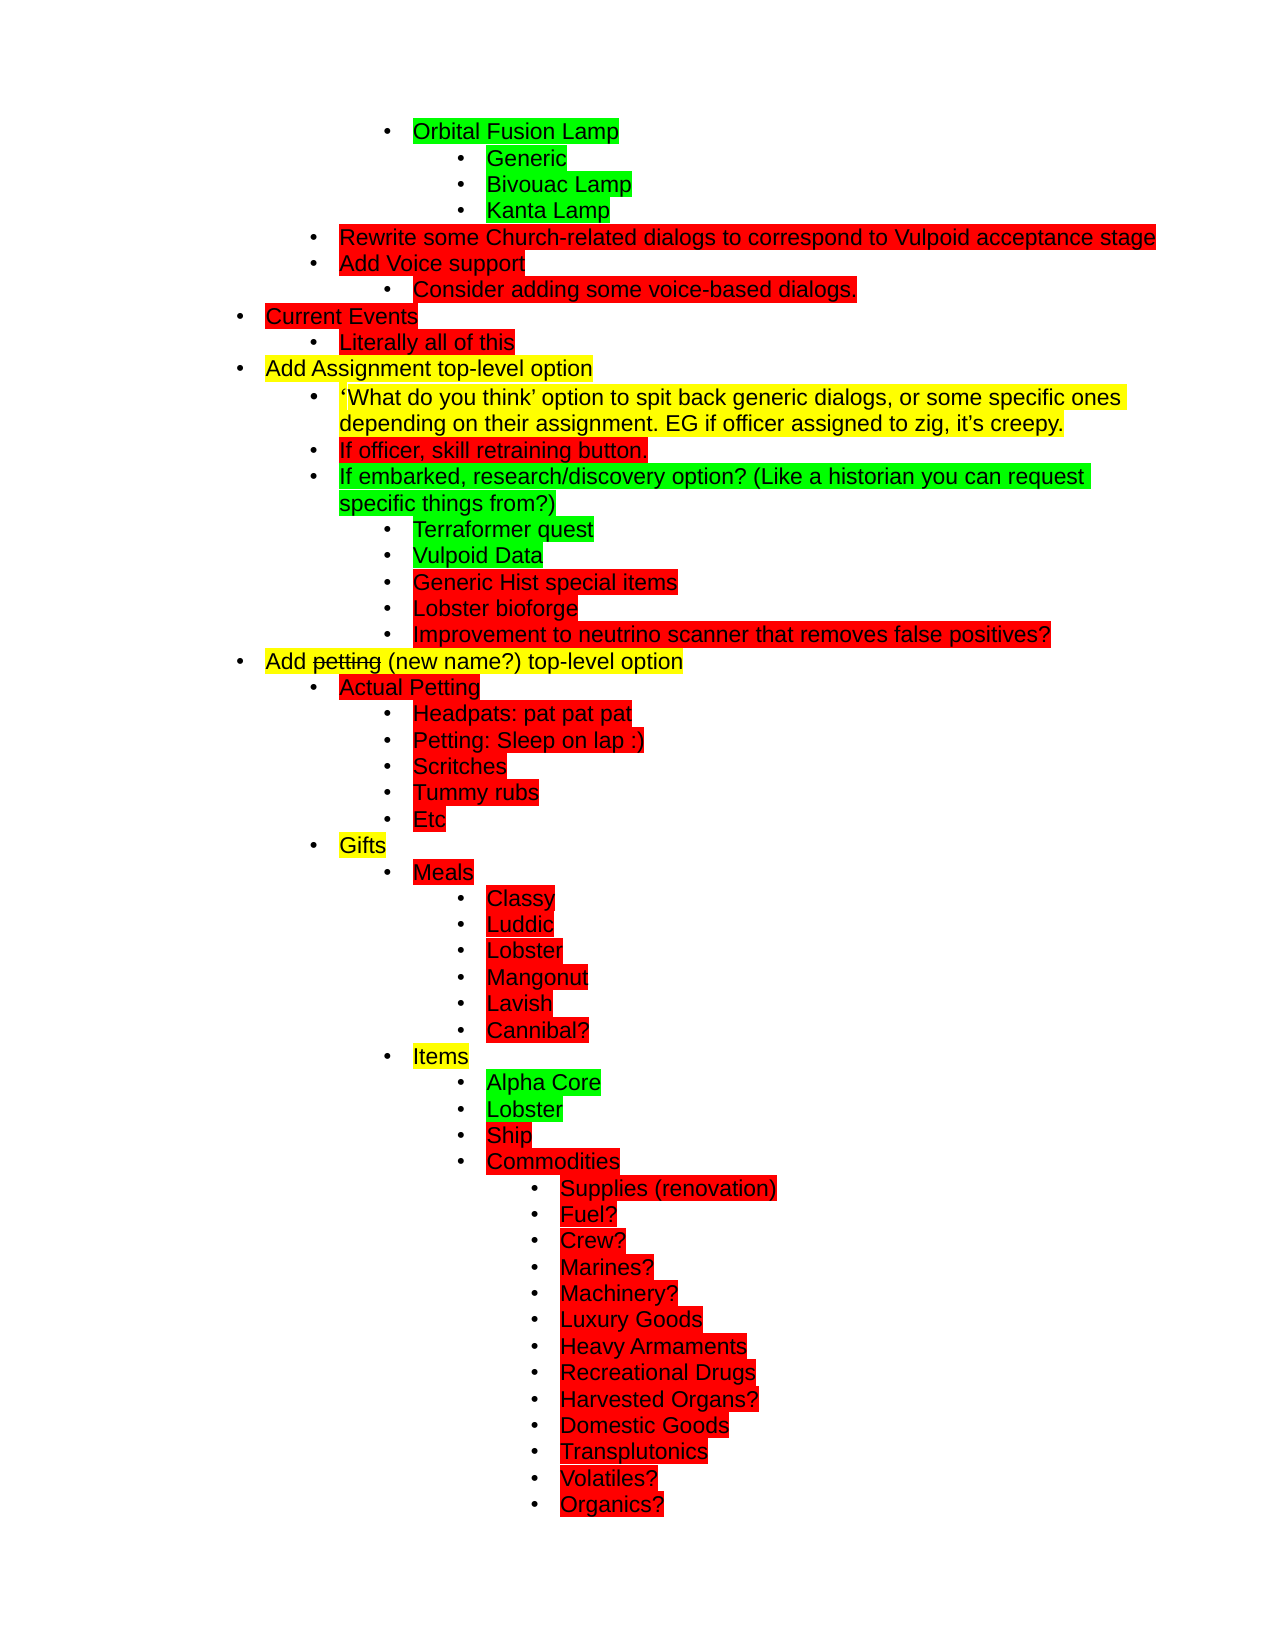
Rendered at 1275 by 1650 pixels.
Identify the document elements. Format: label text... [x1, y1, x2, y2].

list ‘What do you think’ option to spit back generic dialogs, or some specific ones depending on their assignment. EG if officer assigned to zig, it’s creepy. [309, 382, 1157, 437]
list Machinery? [531, 1280, 1157, 1306]
list Gifts [309, 832, 1157, 858]
list Lavish [457, 990, 1157, 1017]
list Etc [383, 806, 1157, 832]
list Ship [457, 1122, 1157, 1148]
list Scritches [383, 753, 1157, 779]
list Harvested Organs? [531, 1386, 1157, 1412]
list Fuel? [531, 1201, 1157, 1227]
list Headpats: pat pat pat [383, 700, 1157, 727]
list Cannibal? [457, 1017, 1157, 1043]
list Classy [457, 885, 1157, 911]
list Mangonut [457, 964, 1157, 990]
list Marines? [531, 1254, 1157, 1280]
list Consider adding some voice-based dialogs. [383, 276, 1157, 303]
list Commodities [457, 1148, 1157, 1175]
list Add Assignment top-level option [236, 355, 1157, 382]
list Vulpoid Data [383, 542, 1157, 568]
list Crew? [531, 1227, 1157, 1254]
list Lobster [457, 1096, 1157, 1122]
list Lobster bioforge [383, 595, 1157, 621]
list Add petting (new name?) top-level option [236, 648, 1157, 674]
list Transplutonics [531, 1438, 1157, 1464]
list Petting: Sleep on lap :) [383, 727, 1157, 753]
list Improvement to neutrino scanner that removes false positives? [383, 621, 1157, 648]
list Luxury Goods [531, 1306, 1157, 1333]
list If embarked, research/discovery option? (Like a historian you can request specific things from?) [309, 463, 1157, 516]
list Current Events [236, 303, 1157, 329]
list Domestic Goods [531, 1412, 1157, 1438]
list Tummy rubs [383, 779, 1157, 806]
list Alpha Core [457, 1069, 1157, 1096]
list Add Voice support [309, 250, 1157, 276]
list Volatiles? [531, 1464, 1157, 1491]
list Lobster [457, 937, 1157, 964]
list Luddic [457, 911, 1157, 937]
list Recreational Drugs [531, 1359, 1157, 1386]
list If officer, skill retraining button. [309, 437, 1157, 463]
list Bivouac Lamp [457, 171, 1157, 197]
list Generic [457, 144, 1157, 171]
list Meals [383, 858, 1157, 885]
list Terraformer quest [383, 516, 1157, 542]
list Generic Hist special items [383, 568, 1157, 595]
list Heavy Armaments [531, 1333, 1157, 1359]
list Items [383, 1043, 1157, 1069]
list Kanta Lamp [457, 197, 1157, 223]
list Rewrite some Church-related dialogs to correspond to Vulpoid acceptance stage [309, 223, 1157, 250]
list Orbital Fusion Lamp [383, 118, 1157, 144]
list Actual Petting [309, 674, 1157, 700]
list Organics? [531, 1491, 1157, 1517]
list Supplies (renovation) [531, 1175, 1157, 1201]
list Literally all of this [309, 329, 1157, 355]
